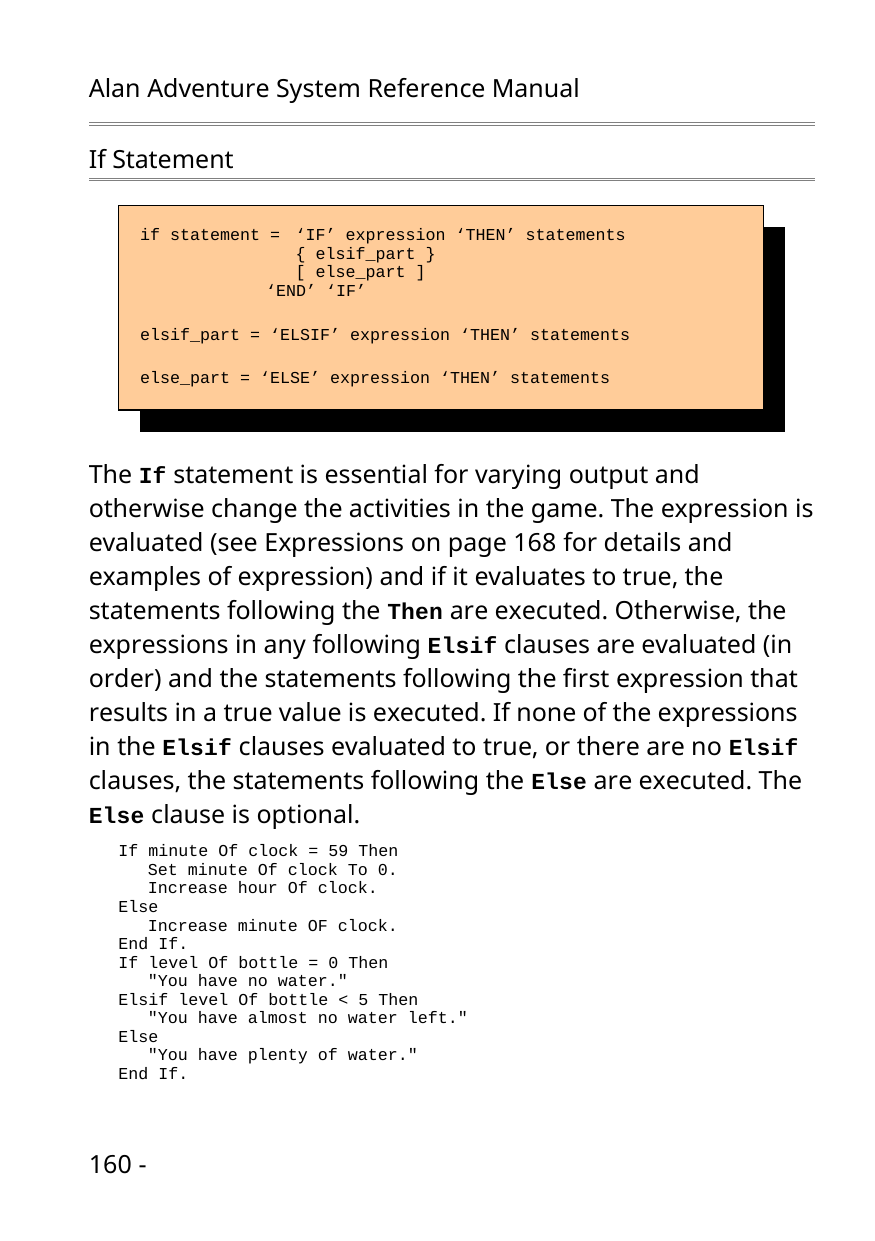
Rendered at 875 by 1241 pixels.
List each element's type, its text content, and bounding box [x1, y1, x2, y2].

text elsif_part = ‘ELSIF’ expression ‘THEN’ statements [119, 304, 763, 345]
subtitle If Statement [88, 142, 815, 180]
text The If statement is essential for varying output and otherwise change the activities in the game. The expression is evaluated (see Expressions on page 134 for details and examples of expression) and if it evaluates to true, the statements following the Then are executed. Otherwise, the expres­sions in any following Elsif clauses are evaluated (in order) and the state­ments following the first expression that results in a true value is executed. If none of the expressions in the Elsif clauses evaluated to true, or there are no Elsif clauses, the statements following the Else are executed. The Else clause is optional. [88, 457, 815, 831]
text If minute Of clock = 59 Then Set minute Of clock To 0. Increase hour Of clock. Else Increase minute OF clock. End If. [118, 843, 815, 954]
text if statement = ‘IF’ expression ‘THEN’ statements { elsif_part } [ else_part ] ‘END’ ‘IF’ [119, 206, 763, 301]
text If level Of bottle = 0 Then "You have no water." Elsif level Of bottle < 5 Then "You have almost no water left." Else "You have plenty of water." End If. [118, 954, 815, 1084]
text else_part = ‘ELSE’ expression ‘THEN’ statements [119, 348, 763, 409]
